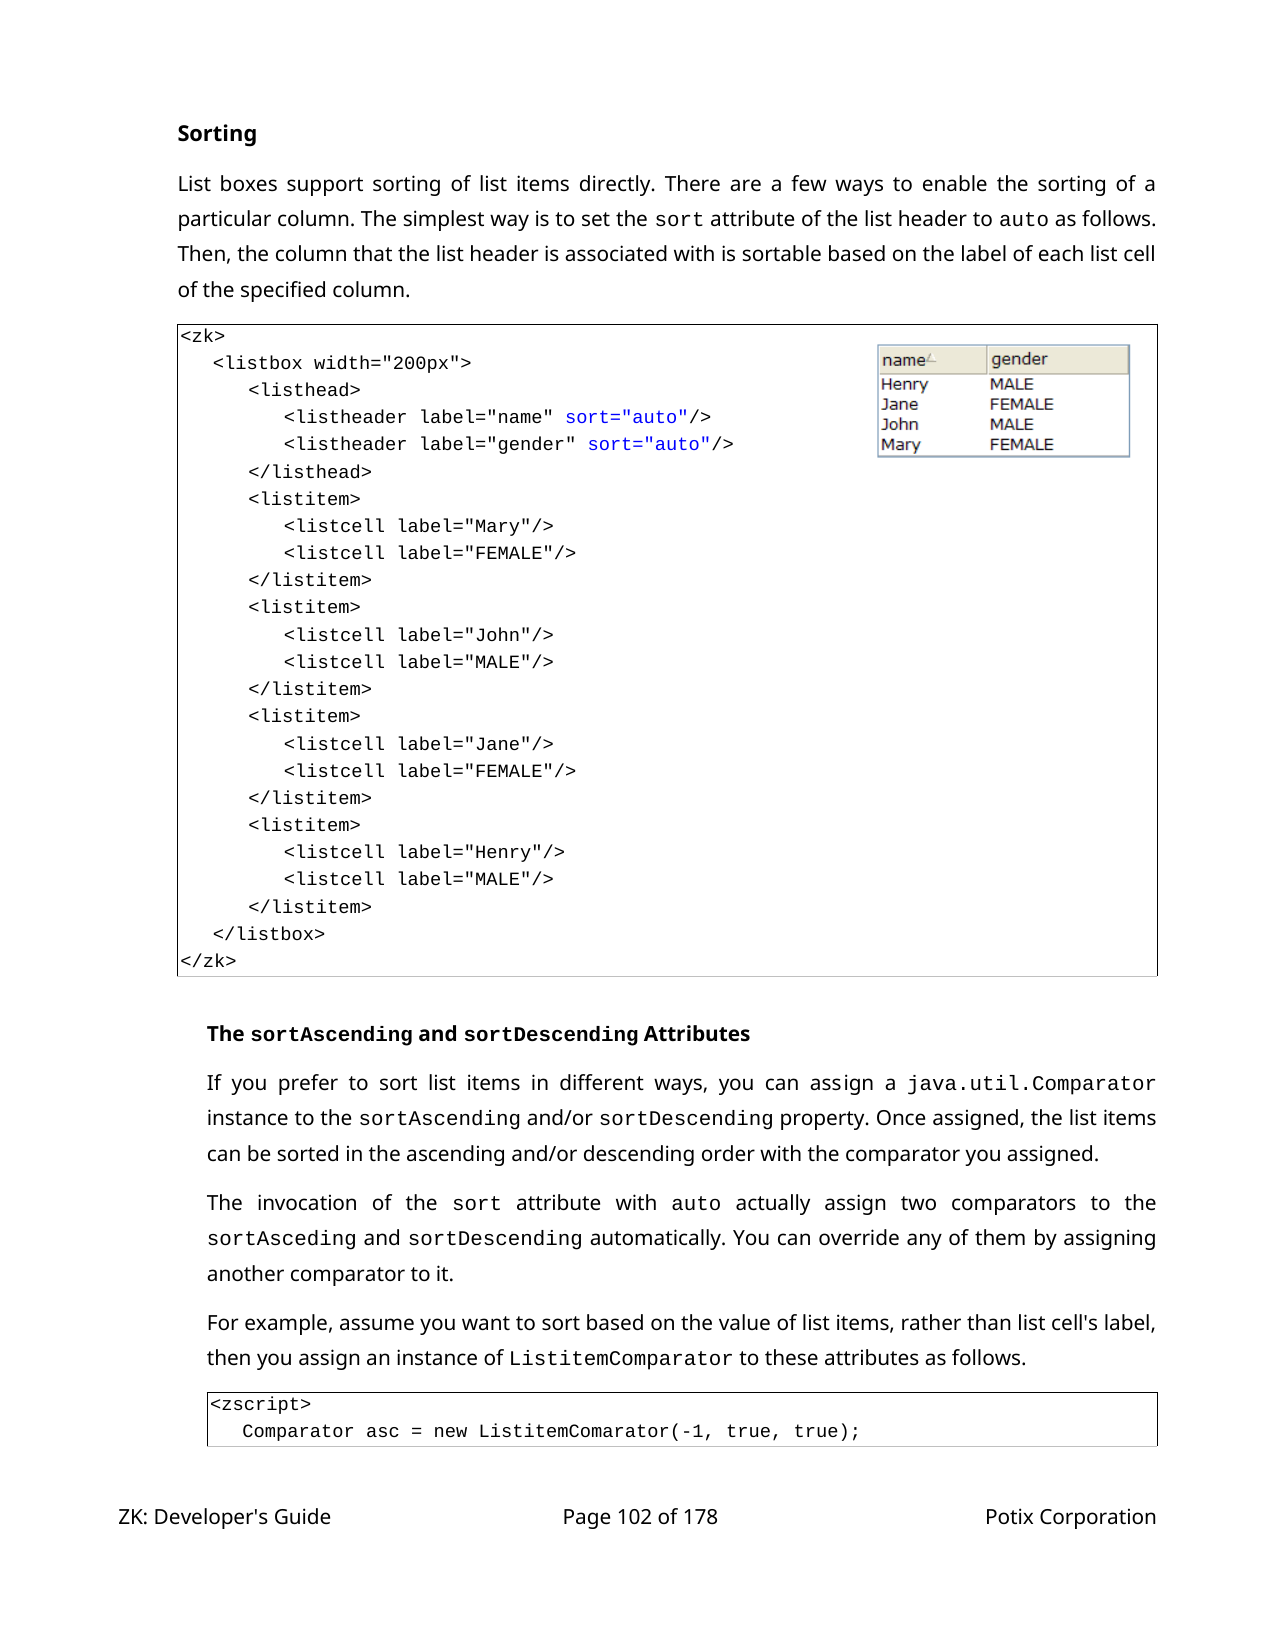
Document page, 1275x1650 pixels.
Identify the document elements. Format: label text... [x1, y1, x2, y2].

text <listhead> [178, 378, 875, 402]
text </listhead> [178, 459, 1157, 484]
text The invocation of the sort attribute with auto actually assign two comparators to the sortAsceding and sortDescending automatically. You can override any of them by assigning another comparator to it. [207, 1188, 1157, 1287]
text <listcell label="MALE"/> [178, 867, 1157, 892]
subtitle The sortAscending and sortDescending Attributes [207, 1019, 1157, 1047]
text <listitem> [178, 595, 1157, 620]
text <zk> [178, 325, 1157, 348]
text <listcell label="Henry"/> [178, 840, 1157, 864]
text <listbox width="200px"> [178, 351, 875, 375]
text </zk> [178, 949, 1157, 976]
text Comparator asc = new ListitemComarator(-1, true, true); [208, 1419, 1157, 1446]
text [1134, 351, 1157, 375]
text <listitem> [178, 487, 1157, 511]
text <listcell label="FEMALE"/> [178, 758, 1157, 783]
text </listitem> [178, 568, 1157, 592]
text </listitem> [178, 894, 1157, 919]
text </listitem> [178, 677, 1157, 701]
text <listheader label="gender" sort="auto"/> [178, 432, 875, 457]
text <listitem> [178, 813, 1157, 837]
text [1134, 378, 1157, 402]
text <zscript> [208, 1393, 1157, 1416]
text <listcell label="Jane"/> [178, 731, 1157, 756]
text List boxes support sorting of list items directly. There are a few ways to enable the sorting of a particular column. The simplest way is to set the sort attribute of the list header to auto as follows. Then, the column that the list header is associated with is sortable based on the label of each list cell of the specified column. [177, 169, 1157, 303]
text If you prefer to sort list items in different ways, you can assign a java.util.Comparator instance to the sortAscending and/or sortDescending property. Once assigned, the list items can be sorted in the ascending and/or descending order with the comparator you assigned. [207, 1068, 1157, 1167]
text <listcell label="Mary"/> [178, 514, 1157, 538]
text <listheader label="name" sort="auto"/> [178, 405, 875, 429]
picture [875, 342, 1134, 459]
text <listcell label="MALE"/> [178, 650, 1157, 674]
text </listitem> [178, 786, 1157, 810]
text <listitem> [178, 704, 1157, 728]
text <listcell label="John"/> [178, 623, 1157, 647]
text For example, assume you want to sort based on the value of list items, rather than list cell's label, then you assign an instance of ListitemComparator to these attributes as follows. [207, 1308, 1157, 1371]
text </listbox> [178, 922, 1157, 946]
subtitle Sorting [177, 118, 1157, 148]
text <listcell label="FEMALE"/> [178, 541, 1157, 565]
